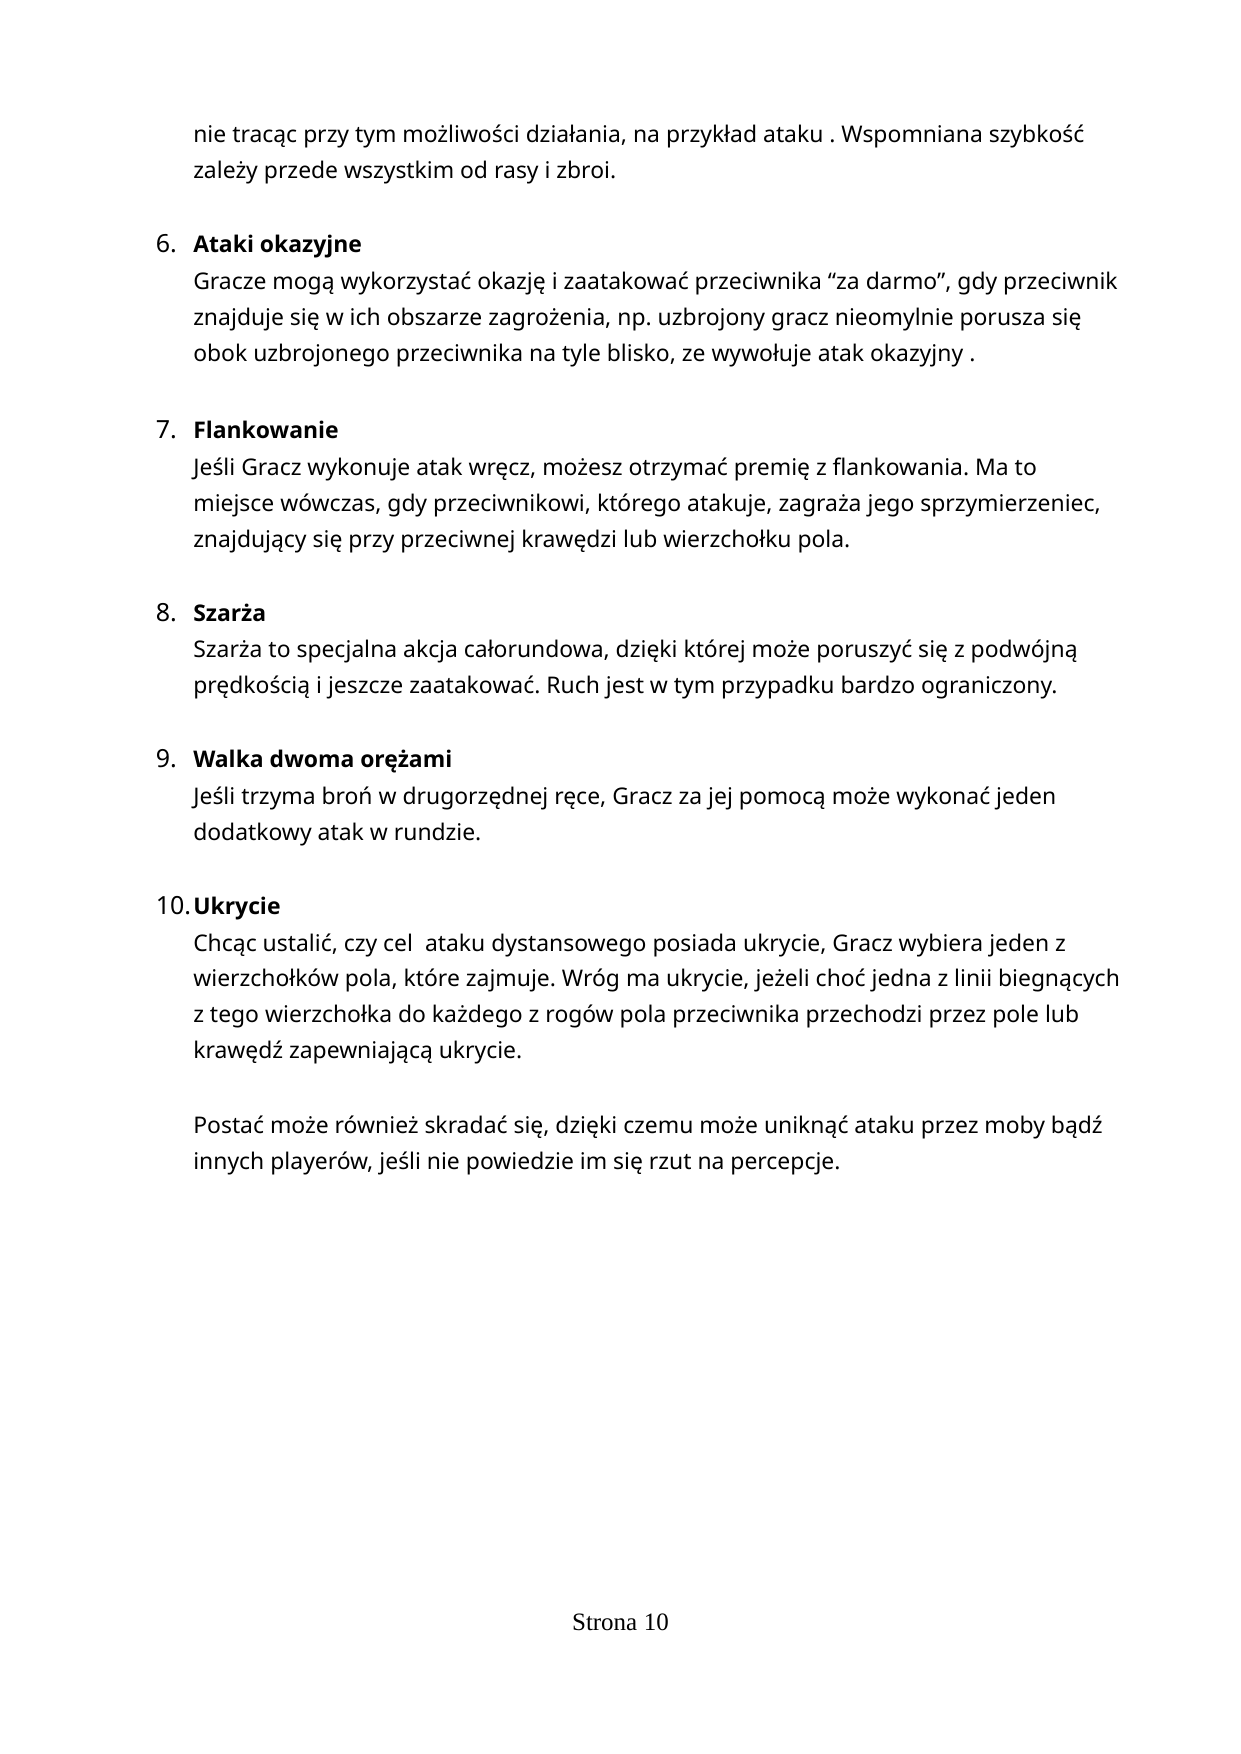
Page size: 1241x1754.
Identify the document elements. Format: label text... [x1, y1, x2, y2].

list Ataki okazyjne Gracze mogą wykorzystać okazję i zaatakować przeciwnika “za darmo”, gdy przeciwnik znajduje się w ich obszarze zagrożenia, np. uzbrojony gracz nieomylnie porusza się obok uzbrojonego przeciwnika na tyle blisko, ze wywołuje atak okazyjny . [156, 226, 1122, 407]
list Szarża Szarża to specjalna akcja całorundowa, dzięki której może poruszyć się z podwójną prędkością i jeszcze zaatakować. Ruch jest w tym przypadku bardzo ograniczony. [156, 594, 1122, 701]
list Walka dwoma orężami Jeśli trzyma broń w drugorzędnej ręce, Gracz za jej pomocą może wykonać jeden dodatkowy atak w rundzie. [156, 741, 1122, 847]
list nie tracąc przy tym możliwości działania, na przykład ataku . Wspomniana szybkość zależy przede wszystkim od rasy i zbroi. [156, 118, 1122, 185]
list Flankowanie Jeśli Gracz wykonuje atak wręcz, możesz otrzymać premię z flankowania. Ma to miejsce wówczas, gdy przeciwnikowi, którego atakuje, zagraża jego sprzymierzeniec, znajdujący się przy przeciwnej krawędzi lub wierzchołku pola. [156, 412, 1122, 554]
list Ukrycie Chcąc ustalić, czy cel ataku dystansowego posiada ukrycie, Gracz wybiera jeden z wierzchołków pola, które zajmuje. Wróg ma ukrycie, jeżeli choć jedna z linii biegnących z tego wierzchołka do każdego z rogów pola przeciwnika przechodzi przez pole lub krawędź zapewniającą ukrycie. Postać może również skradać się, dzięki czemu może uniknąć ataku przez moby bądź innych playerów, jeśli nie powiedzie im się rzut na percepcje. [156, 888, 1122, 1177]
